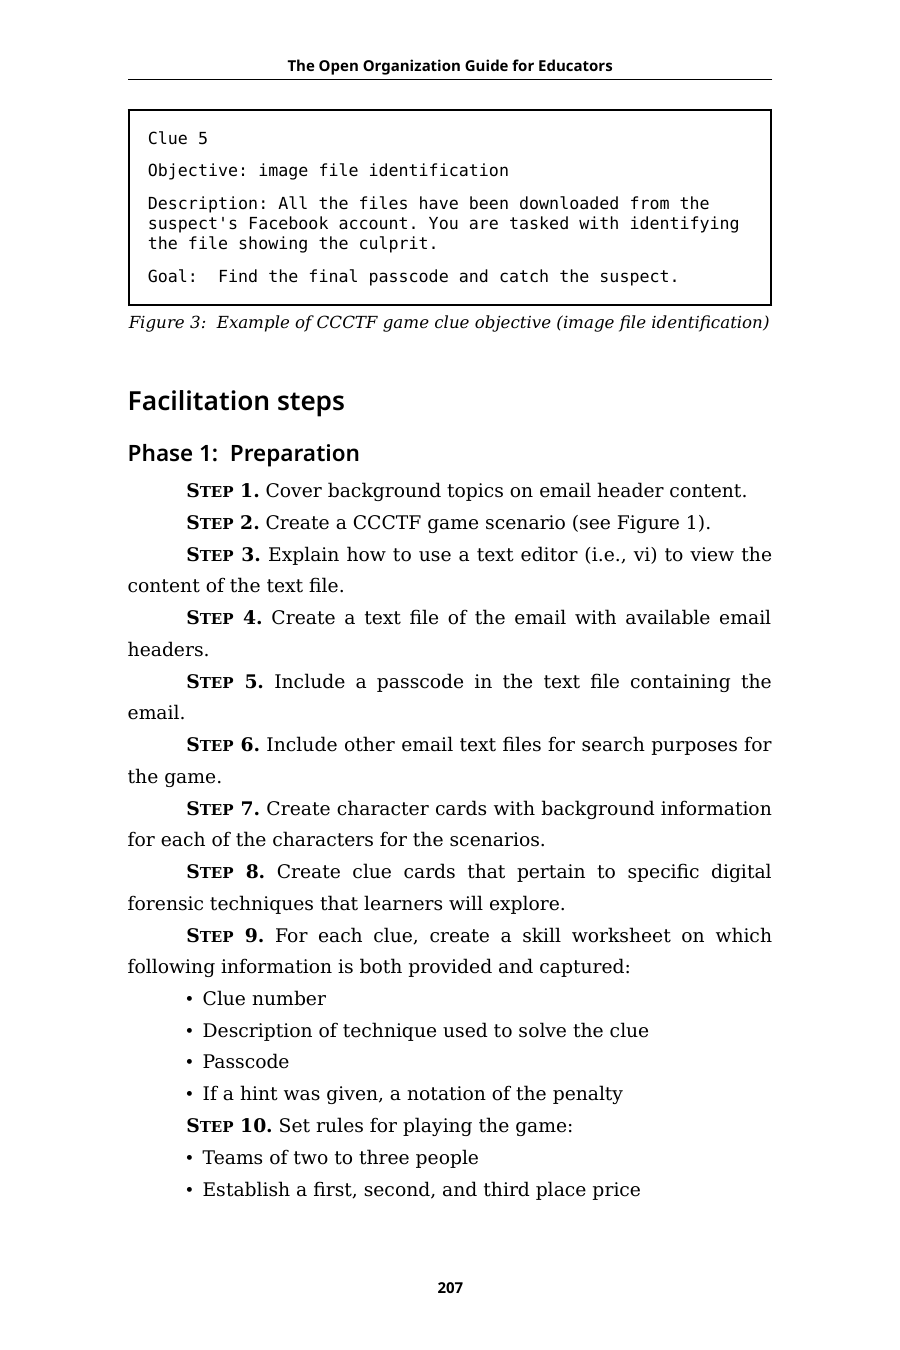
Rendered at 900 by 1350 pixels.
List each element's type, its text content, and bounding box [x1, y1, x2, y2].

list Teams of two to three people [186, 1147, 772, 1169]
text Step 2. Create a CCCTF game scenario (see Figure 1). [127, 511, 772, 533]
list Clue number [186, 988, 772, 1010]
list Passcode [186, 1052, 772, 1073]
subtitle Facilitation steps [127, 386, 772, 416]
subtitle Phase 1: Preparation [127, 441, 772, 467]
text Goal: Find the final passcode and catch the suspect. [130, 247, 770, 304]
text Step 6. Include other email text files for search purposes for the game. [127, 734, 772, 788]
text Step 3. Explain how to use a text editor (i.e., vi) to view the content of the text file. [127, 543, 772, 597]
text Clue 5 [130, 111, 770, 141]
text Figure 3: Example of CCCTF game clue objective (image file identification) [127, 313, 772, 332]
text Step 5. Include a passcode in the text file containing the email. [127, 671, 772, 724]
text Step 9. For each clue, create a skill worksheet on which following information is both provided and captured: [127, 925, 772, 978]
text Step 7. Create character cards with background information for each of the characters for the scenarios. [127, 798, 772, 851]
text Step 8. Create clue cards that pertain to specific digital forensic techniques that learners will explore. [127, 861, 772, 915]
text Objective: image file identification [130, 141, 770, 173]
list Establish a first, second, and third place price [186, 1178, 772, 1200]
list Description of technique used to solve the clue [186, 1020, 772, 1042]
list If a hint was given, a notation of the penalty [186, 1083, 772, 1105]
text Description: All the files have been downloaded from the suspect's Facebook account. You are tasked with identifying the file showing the culprit. [130, 173, 770, 247]
text Step 10. Set rules for playing the game: [127, 1115, 772, 1137]
text Step 4. Create a text file of the email with available email headers. [127, 607, 772, 661]
text Step 1. Cover background topics on email header content. [127, 479, 772, 502]
